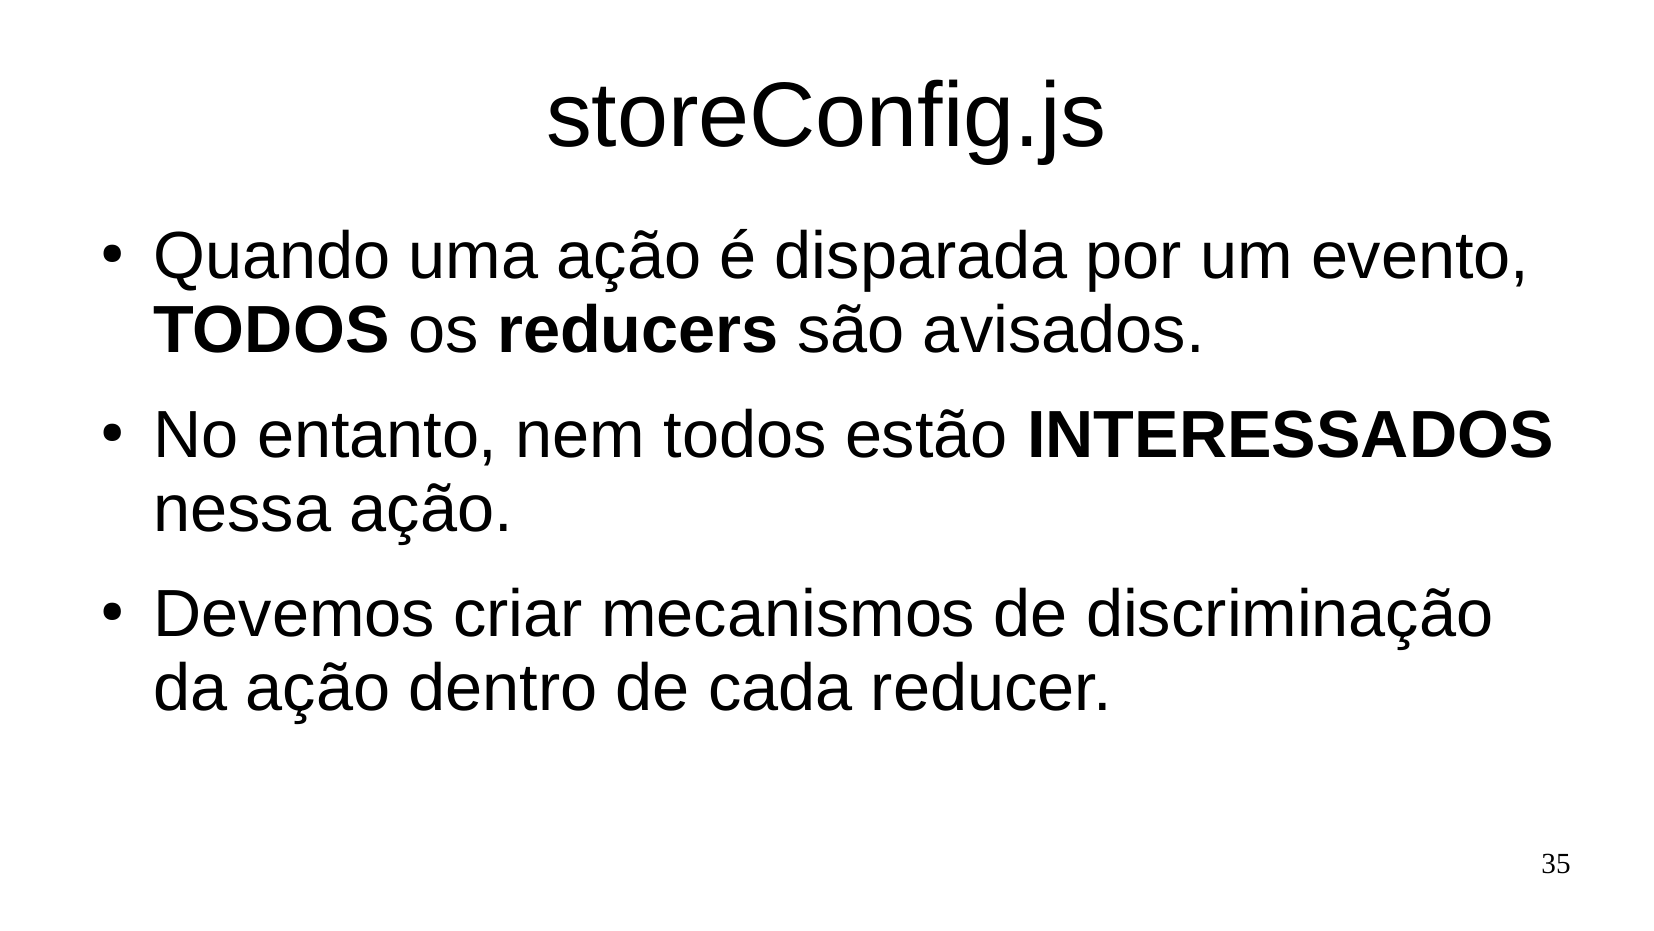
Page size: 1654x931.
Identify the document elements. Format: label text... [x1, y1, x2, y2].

title storeConfig.js [82, 37, 1571, 193]
list Quando uma ação é disparada por um evento, TODOS os reducers são avisados. No entanto, nem todos estão INTERESSADOS nessa ação. Devemos criar mecanismos de discriminação da ação dentro de cada reducer. [82, 217, 1571, 758]
